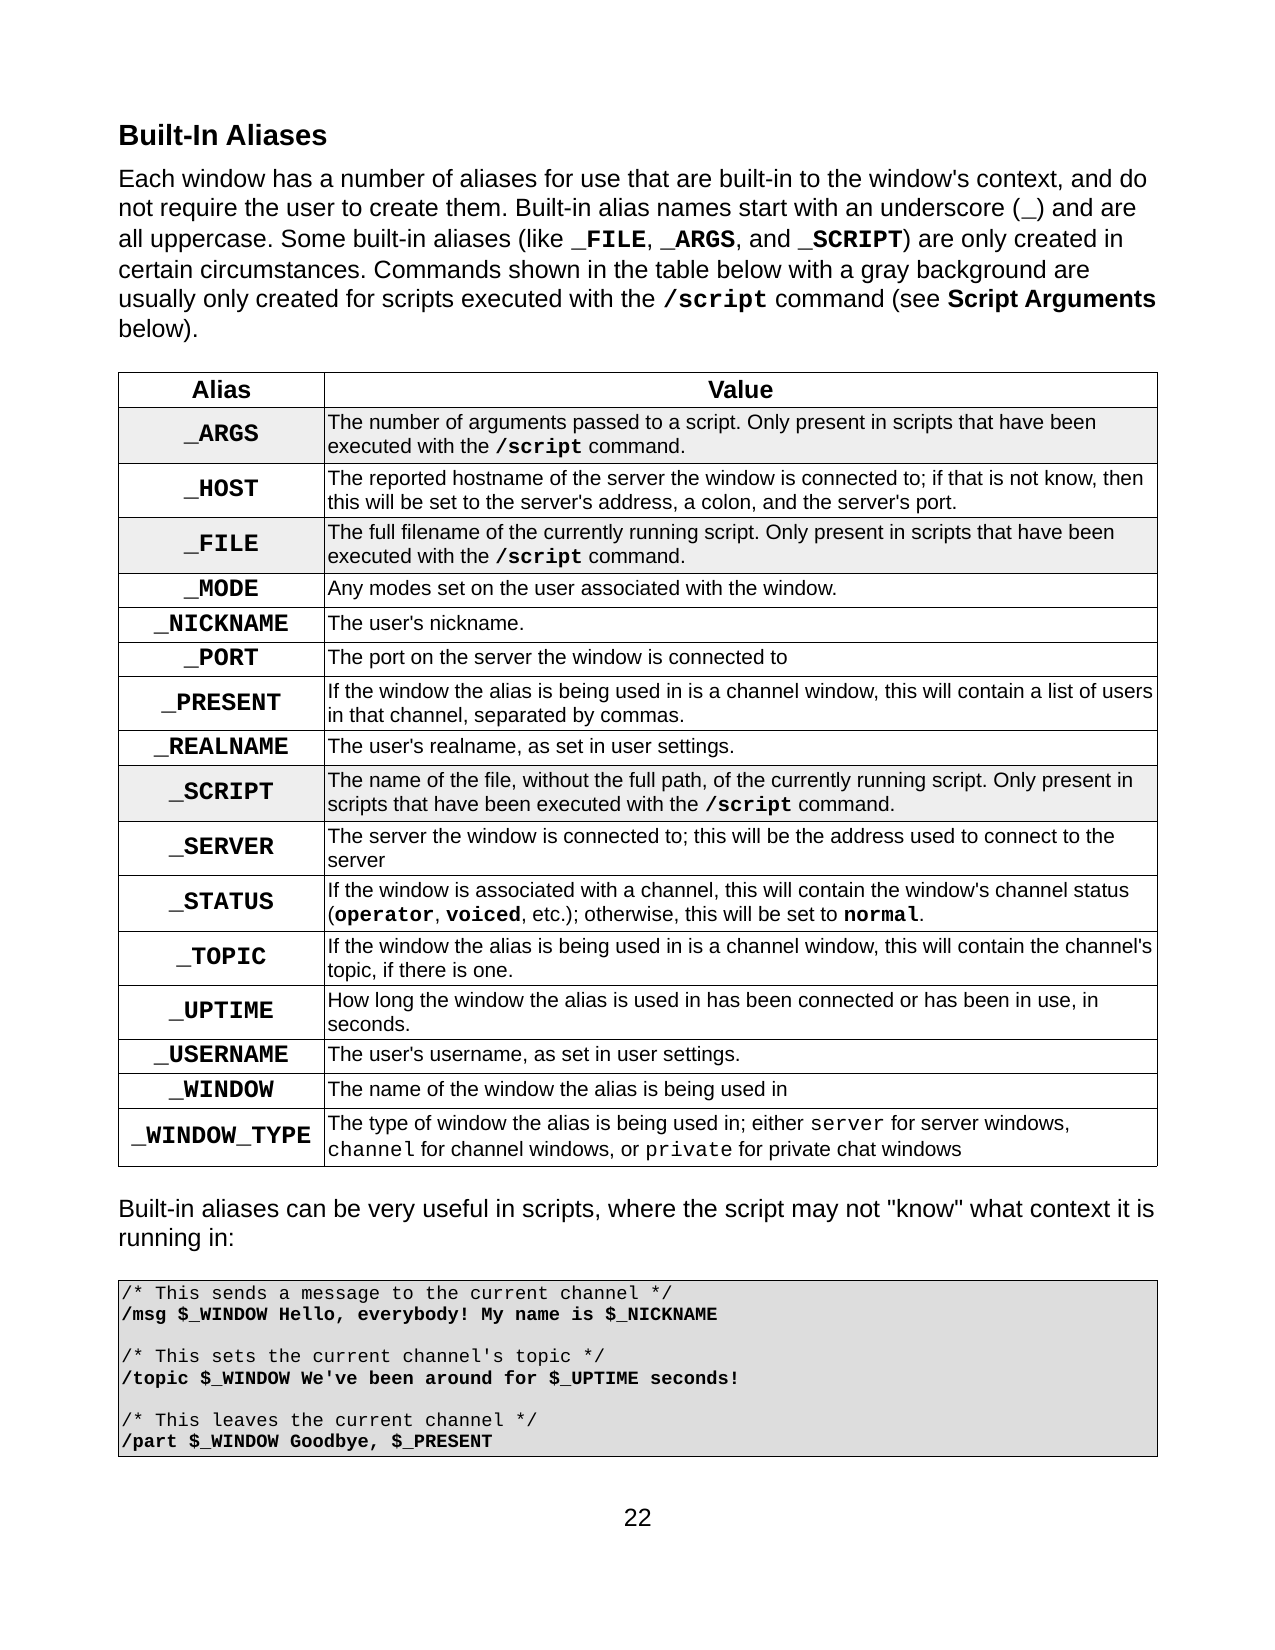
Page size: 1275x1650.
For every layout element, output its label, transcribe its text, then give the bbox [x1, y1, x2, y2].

table_cell _PORT [119, 643, 324, 676]
text Built-in aliases can be very useful in scripts, where the script may not "know" what context it is running in: [118, 1194, 1157, 1252]
table_cell The user's nickname. [325, 608, 1157, 642]
table_cell If the window the alias is being used in is a channel window, this will contain the channel's topic, if there is one. [325, 932, 1157, 985]
table_cell _MODE [119, 574, 324, 607]
table_cell _PRESENT [119, 677, 324, 730]
table_cell _WINDOW_TYPE [119, 1109, 324, 1166]
table_cell _SCRIPT [119, 766, 324, 821]
table_cell How long the window the alias is used in has been connected or has been in use, in seconds. [325, 986, 1157, 1039]
table_cell _WINDOW [119, 1074, 324, 1108]
table_cell The user's realname, as set in user settings. [325, 731, 1157, 765]
table_cell The name of the file, without the full path, of the currently running script. Only present in scripts that have been executed with the /script command. [325, 766, 1157, 821]
table_header Alias [119, 373, 324, 407]
table_cell The full filename of the currently running script. Only present in scripts that have been executed with the /script command. [325, 518, 1157, 573]
table_cell _HOST [119, 464, 324, 517]
subtitle Built-In Aliases [118, 118, 1157, 152]
table_cell The port on the server the window is connected to [325, 643, 1157, 676]
table_cell _FILE [119, 518, 324, 573]
table_cell _TOPIC [119, 932, 324, 985]
table_cell _SERVER [119, 822, 324, 875]
table_cell Any modes set on the user associated with the window. [325, 574, 1157, 607]
table_cell _NICKNAME [119, 608, 324, 642]
table_cell The name of the window the alias is being used in [325, 1074, 1157, 1108]
table_header Value [325, 373, 1157, 407]
table_cell _REALNAME [119, 731, 324, 765]
table_cell _STATUS [119, 876, 324, 931]
table_cell The type of window the alias is being used in; either server for server windows, channel for channel windows, or private for private chat windows [325, 1109, 1157, 1166]
table_cell _USERNAME [119, 1040, 324, 1073]
text Each window has a number of aliases for use that are built-in to the window's context, and do not require the user to create them. Built-in alias names start with an underscore (_) and are all uppercase. Some built-in aliases (like _FILE, _ARGS, and _SCRIPT) are only created in certain circumstances. Commands shown in the table below with a gray background are usually only created for scripts executed with the /script command (see Script Arguments below). [118, 164, 1157, 343]
table_cell The number of arguments passed to a script. Only present in scripts that have been executed with the /script command. [325, 408, 1157, 463]
table_cell The user's username, as set in user settings. [325, 1040, 1157, 1073]
table_cell The reported hostname of the server the window is connected to; if that is not know, then this will be set to the server's address, a colon, and the server's port. [325, 464, 1157, 517]
table_cell _ARGS [119, 408, 324, 463]
table_cell _UPTIME [119, 986, 324, 1039]
table_cell The server the window is connected to; this will be the address used to connect to the server [325, 822, 1157, 875]
table_cell If the window the alias is being used in is a channel window, this will contain a list of users in that channel, separated by commas. [325, 677, 1157, 730]
table_header /* This sends a message to the current channel */ /msg $_WINDOW Hello, everybody! My name is $_NICKNAME /* This sets the current channel's topic */ /topic $_WINDOW We've been around for $_UPTIME seconds! /* This leaves the current channel */ /part $_WINDOW Goodbye, $_PRESENT [119, 1281, 1157, 1456]
table_cell If the window is associated with a channel, this will contain the window's channel status (operator, voiced, etc.); otherwise, this will be set to normal. [325, 876, 1157, 931]
